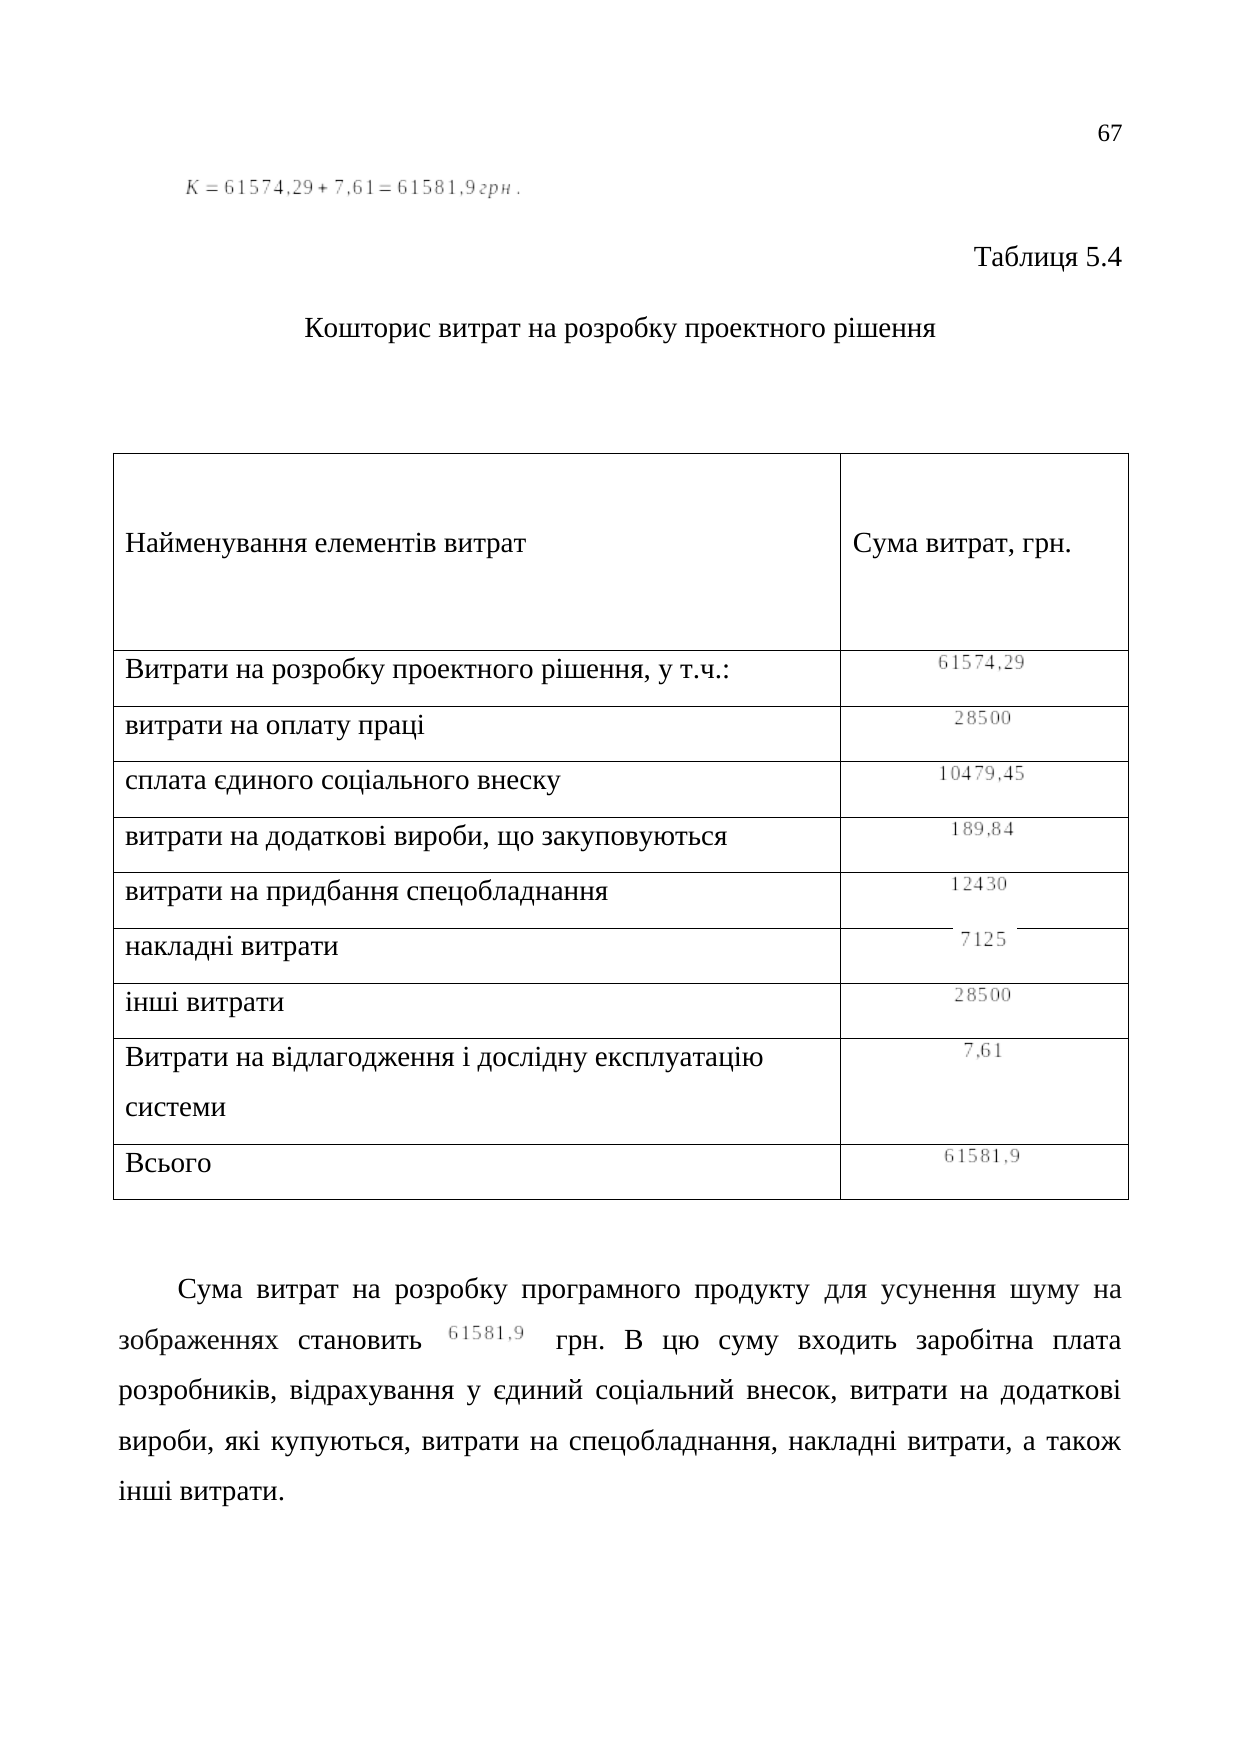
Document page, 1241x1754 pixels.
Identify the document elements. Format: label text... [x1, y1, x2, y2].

table_cell інші витрати [114, 984, 840, 1038]
table_cell [841, 929, 1128, 983]
table_cell [841, 651, 1128, 706]
table_cell [841, 707, 1128, 761]
table_cell [841, 1145, 1128, 1199]
table_cell витрати на оплату праці [114, 707, 840, 761]
table_cell [841, 873, 1128, 927]
table_cell Витрати на розробку проектного рішення, у т.ч.: [114, 651, 840, 706]
table_header Найменування елементів витрат [114, 454, 840, 650]
table_cell Витрати на відлагодження і дослідну експлуатацію системи [114, 1039, 840, 1144]
table_cell Всього [114, 1145, 840, 1199]
table_cell сплата єдиного соціального внеску [114, 762, 840, 817]
table_cell [841, 818, 1128, 872]
table_cell накладні витрати [114, 929, 840, 983]
table_cell витрати на додаткові вироби, що закуповуються [114, 818, 840, 872]
text Кошторис витрат на розробку проектного рішення [118, 310, 1122, 344]
table_header Сума витрат, грн. [841, 454, 1128, 650]
text Сума витрат на розробку програмного продукту для усунення шуму на зображеннях становить грн. В цю суму входить заробітна плата розробників, відрахування у єдиний соціальний внесок, витрати на додаткові вироби, які купуються, витрати на спецобладнання, накладні витрати, а також інші витрати. [118, 1272, 1122, 1506]
table_cell [841, 984, 1128, 1038]
table_cell [841, 762, 1128, 817]
table_cell [841, 1039, 1128, 1144]
text Таблиця 5.4 [118, 239, 1122, 273]
table_cell витрати на придбання спецобладнання [114, 873, 840, 927]
